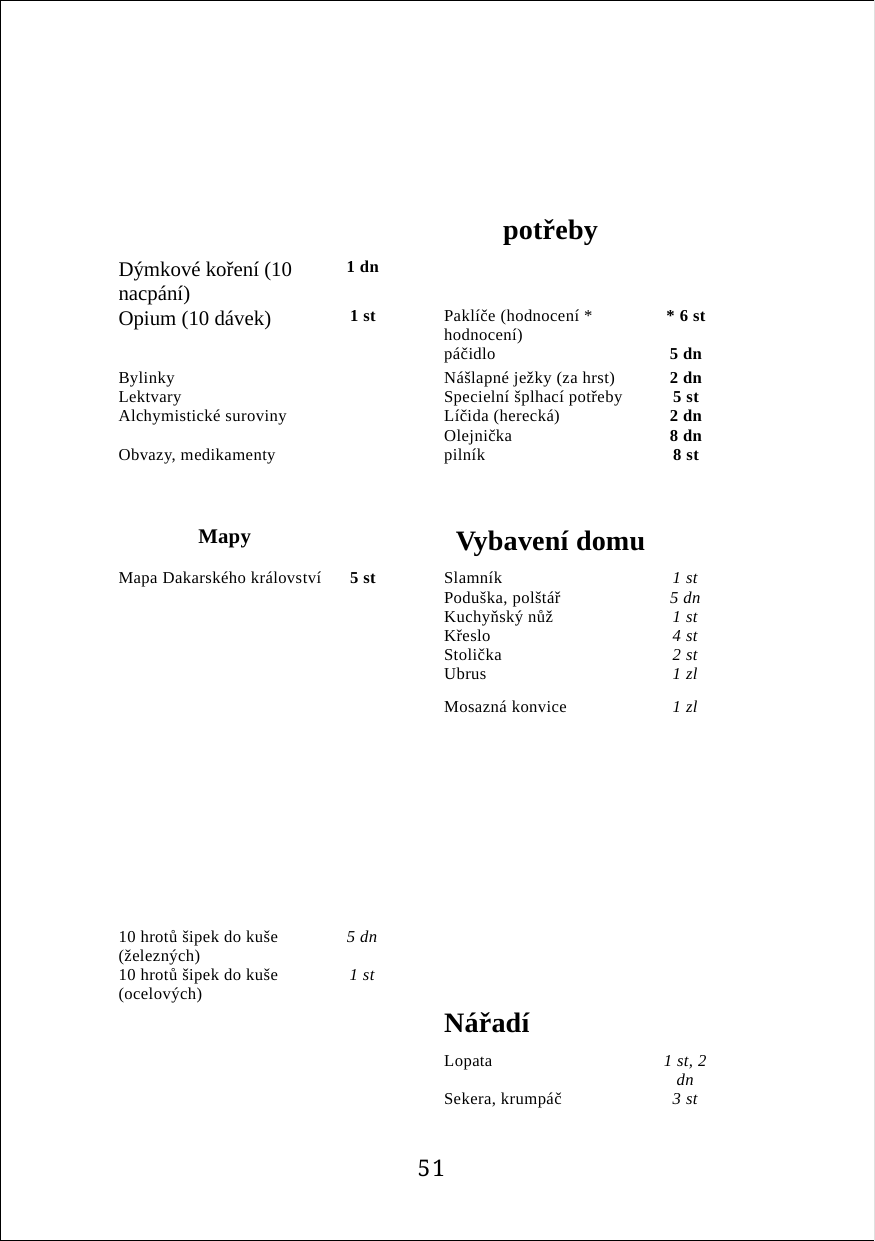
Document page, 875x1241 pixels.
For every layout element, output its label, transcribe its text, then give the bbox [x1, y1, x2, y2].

table_cell [434, 568, 444, 587]
table_cell [395, 927, 434, 965]
table_cell [331, 425, 394, 444]
table_cell [395, 716, 434, 735]
table_cell [434, 716, 444, 735]
table_cell [434, 172, 444, 257]
table_cell [118, 697, 331, 716]
table_cell [434, 368, 444, 387]
table_cell [434, 344, 444, 368]
table_cell [444, 831, 657, 850]
table_cell [715, 1089, 756, 1108]
table_cell páčidlo [444, 344, 657, 368]
table_cell [395, 1050, 434, 1089]
table_cell [444, 464, 657, 483]
table_cell 5 st [657, 387, 714, 406]
table_cell Líčida (herecká) [444, 406, 657, 425]
table_cell [444, 927, 657, 965]
table_cell [434, 965, 444, 1050]
table_cell 5 dn [657, 344, 714, 368]
table_cell [715, 697, 756, 716]
table_cell [434, 483, 444, 568]
table_cell [715, 850, 756, 869]
table_cell [331, 483, 394, 568]
table_cell [657, 773, 714, 792]
table_cell [331, 697, 394, 716]
table_cell Ubrus [444, 664, 657, 697]
table_cell [657, 965, 714, 1050]
table_cell [331, 831, 394, 850]
table_cell [395, 850, 434, 869]
table_cell [434, 1089, 444, 1108]
table_cell [331, 664, 394, 697]
table_cell [657, 716, 714, 735]
table_cell [331, 850, 394, 869]
table_cell [395, 445, 434, 464]
table_cell [395, 257, 434, 305]
table_cell [395, 368, 434, 387]
table_cell [434, 664, 444, 697]
table_cell [657, 850, 714, 869]
table_cell [434, 888, 444, 907]
table_cell 10 hrotů šipek do kuše (ocelových) [118, 965, 331, 1050]
table_cell [118, 754, 331, 773]
table_cell [395, 697, 434, 716]
table_cell [395, 869, 434, 888]
table_cell 4 st [657, 626, 714, 645]
table_cell 2 dn [657, 406, 714, 425]
table_cell [331, 888, 394, 907]
table_cell [657, 735, 714, 754]
table_cell 2 st [657, 645, 714, 664]
table_cell [118, 1050, 331, 1089]
table_cell [395, 888, 434, 907]
table_cell [444, 812, 657, 831]
table_cell pilník [444, 445, 657, 464]
table_cell [434, 793, 444, 812]
table_cell [395, 754, 434, 773]
table_cell [715, 735, 756, 754]
table_cell [118, 735, 331, 754]
table_cell [331, 626, 394, 645]
table_cell [434, 645, 444, 664]
table_cell [331, 735, 394, 754]
table_cell [657, 927, 714, 965]
table_cell [331, 368, 394, 387]
table_cell [715, 754, 756, 773]
table_cell [434, 869, 444, 888]
table_cell [395, 1089, 434, 1108]
table_cell [434, 305, 444, 344]
table_cell Nášlapné ježky (za hrst) [444, 368, 657, 387]
table_cell [395, 483, 434, 568]
table_cell [657, 831, 714, 850]
table_cell [657, 172, 714, 257]
table_cell [715, 588, 756, 607]
table_cell [331, 607, 394, 626]
table_cell [657, 869, 714, 888]
table_cell [444, 773, 657, 792]
table_cell [331, 344, 394, 368]
table_cell [118, 425, 331, 444]
table_cell 1 st [331, 965, 394, 1050]
table_cell [715, 425, 756, 444]
table_cell * 6 st [657, 305, 714, 344]
table_cell [395, 387, 434, 406]
table_cell [395, 773, 434, 792]
table_cell [331, 908, 394, 927]
table_cell [657, 464, 714, 483]
table_cell [715, 305, 756, 344]
table_cell [434, 425, 444, 444]
table_cell [715, 645, 756, 664]
table_cell [395, 588, 434, 607]
table_cell [118, 850, 331, 869]
table_cell [331, 406, 394, 425]
table_cell [715, 172, 756, 257]
table_cell [395, 735, 434, 754]
table_cell [118, 607, 331, 626]
table_cell [434, 588, 444, 607]
table_cell [444, 850, 657, 869]
table_cell [715, 387, 756, 406]
table_cell 5 dn [331, 927, 394, 965]
table_cell [434, 697, 444, 716]
table_cell Obvazy, medikamenty [118, 445, 331, 464]
table_cell [118, 908, 331, 927]
table_cell [715, 927, 756, 965]
table_cell [331, 754, 394, 773]
table_cell Poduška, polštář [444, 588, 657, 607]
table_cell Sekera, krumpáč [444, 1089, 657, 1108]
table_cell 1 dn [331, 257, 394, 305]
table_cell [434, 445, 444, 464]
table_cell [395, 793, 434, 812]
table_cell 1 zl [657, 697, 714, 716]
table_cell [395, 831, 434, 850]
table_cell [444, 735, 657, 754]
table_cell [395, 305, 434, 344]
table_cell Mapa Dakarského království [118, 568, 331, 587]
table_cell Alchymistické suroviny [118, 406, 331, 425]
table_cell [715, 464, 756, 483]
table_cell [444, 716, 657, 735]
table_cell [331, 1089, 394, 1108]
table_cell [715, 607, 756, 626]
table_cell [118, 645, 331, 664]
table_cell Nářadí [444, 965, 657, 1050]
table_cell [331, 645, 394, 664]
table_cell [331, 716, 394, 735]
table_cell [434, 1050, 444, 1089]
table_cell 10 hrotů šipek do kuše (železných) [118, 927, 331, 965]
table_cell [331, 464, 394, 483]
table_cell [715, 664, 756, 697]
table_cell [715, 344, 756, 368]
table_cell [715, 368, 756, 387]
table_cell [715, 773, 756, 792]
table_cell 5 dn [657, 588, 714, 607]
table_cell [715, 965, 756, 1050]
table_cell Lektvary [118, 387, 331, 406]
table_cell [395, 645, 434, 664]
table_cell [395, 344, 434, 368]
table_cell 1 zl [657, 664, 714, 697]
table_cell [395, 172, 434, 257]
table_cell [331, 445, 394, 464]
table_cell [118, 773, 331, 792]
table_cell [395, 812, 434, 831]
table_cell [444, 908, 657, 927]
table_cell 5 st [331, 568, 394, 587]
table_cell [715, 483, 756, 568]
table_cell [434, 850, 444, 869]
table_cell [434, 754, 444, 773]
table_cell [118, 869, 331, 888]
table_cell [715, 908, 756, 927]
table_cell 2 dn [657, 368, 714, 387]
table_cell 1 st [331, 305, 394, 344]
table_cell [657, 257, 714, 305]
table_cell [118, 812, 331, 831]
table_cell [715, 716, 756, 735]
table_cell [118, 664, 331, 697]
table_cell [118, 464, 331, 483]
table_cell [118, 793, 331, 812]
table_cell [434, 735, 444, 754]
table_cell [715, 1050, 756, 1089]
table_cell [331, 773, 394, 792]
table_cell [118, 888, 331, 907]
table_cell Vybavení domu [444, 483, 657, 568]
table_cell [715, 812, 756, 831]
table_cell 1 st [657, 607, 714, 626]
table_cell [331, 588, 394, 607]
table_cell [118, 588, 331, 607]
table_cell [395, 965, 434, 1050]
table_cell [331, 1050, 394, 1089]
table_cell Dýmkové koření (10 nacpání) [118, 257, 331, 305]
table_cell [434, 406, 444, 425]
table_cell [395, 664, 434, 697]
table_cell [715, 568, 756, 587]
table_cell Kuchyňský nůž [444, 607, 657, 626]
table_cell Specielní šplhací potřeby [444, 387, 657, 406]
table_cell [395, 568, 434, 587]
table_cell Opium (10 dávek) [118, 305, 331, 344]
table_cell [444, 888, 657, 907]
table_cell [434, 773, 444, 792]
table_cell 8 dn [657, 425, 714, 444]
table_cell Bylinky [118, 368, 331, 387]
table_cell Křeslo [444, 626, 657, 645]
table_cell [715, 406, 756, 425]
table_cell [434, 908, 444, 927]
table_cell [715, 888, 756, 907]
table_cell [434, 812, 444, 831]
table_cell [395, 626, 434, 645]
table_cell [395, 908, 434, 927]
table_cell [715, 257, 756, 305]
table_cell Olejnička [444, 425, 657, 444]
table_cell [444, 754, 657, 773]
table_cell [715, 793, 756, 812]
table_cell potřeby [444, 172, 657, 257]
table_cell [444, 257, 657, 305]
table_cell [331, 812, 394, 831]
table_cell [657, 483, 714, 568]
table_cell [118, 626, 331, 645]
table_cell [444, 793, 657, 812]
table_cell Mapy [118, 483, 331, 568]
table_cell Paklíče (hodnocení * hodnocení) [444, 305, 657, 344]
table_cell [715, 831, 756, 850]
table_cell [331, 793, 394, 812]
table_cell 1 st, 2 dn [657, 1050, 714, 1089]
table_cell [657, 888, 714, 907]
table_cell [657, 754, 714, 773]
table_cell [657, 812, 714, 831]
table_cell Stolička [444, 645, 657, 664]
table_cell 8 st [657, 445, 714, 464]
table_cell [331, 387, 394, 406]
table_cell [118, 344, 331, 368]
table_cell 3 st [657, 1089, 714, 1108]
table_cell [715, 869, 756, 888]
table_cell [331, 869, 394, 888]
table_cell [434, 464, 444, 483]
table_cell [444, 869, 657, 888]
table_cell [434, 257, 444, 305]
table_cell [118, 1089, 331, 1108]
table_cell [434, 831, 444, 850]
table_cell Lopata [444, 1050, 657, 1089]
table_cell [395, 464, 434, 483]
table_cell [118, 831, 331, 850]
table_cell [715, 626, 756, 645]
table_cell [434, 927, 444, 965]
table_cell [395, 425, 434, 444]
table_cell 1 st [657, 568, 714, 587]
table_cell Mosazná konvice [444, 697, 657, 716]
table_cell [331, 172, 394, 257]
table_cell [434, 607, 444, 626]
table_cell [715, 445, 756, 464]
table_cell [395, 607, 434, 626]
table_cell Slamník [444, 568, 657, 587]
table_cell [118, 172, 331, 257]
table_cell [118, 716, 331, 735]
table_cell [395, 406, 434, 425]
table_cell [434, 387, 444, 406]
table_cell [657, 793, 714, 812]
table_cell [657, 908, 714, 927]
table_cell [434, 626, 444, 645]
